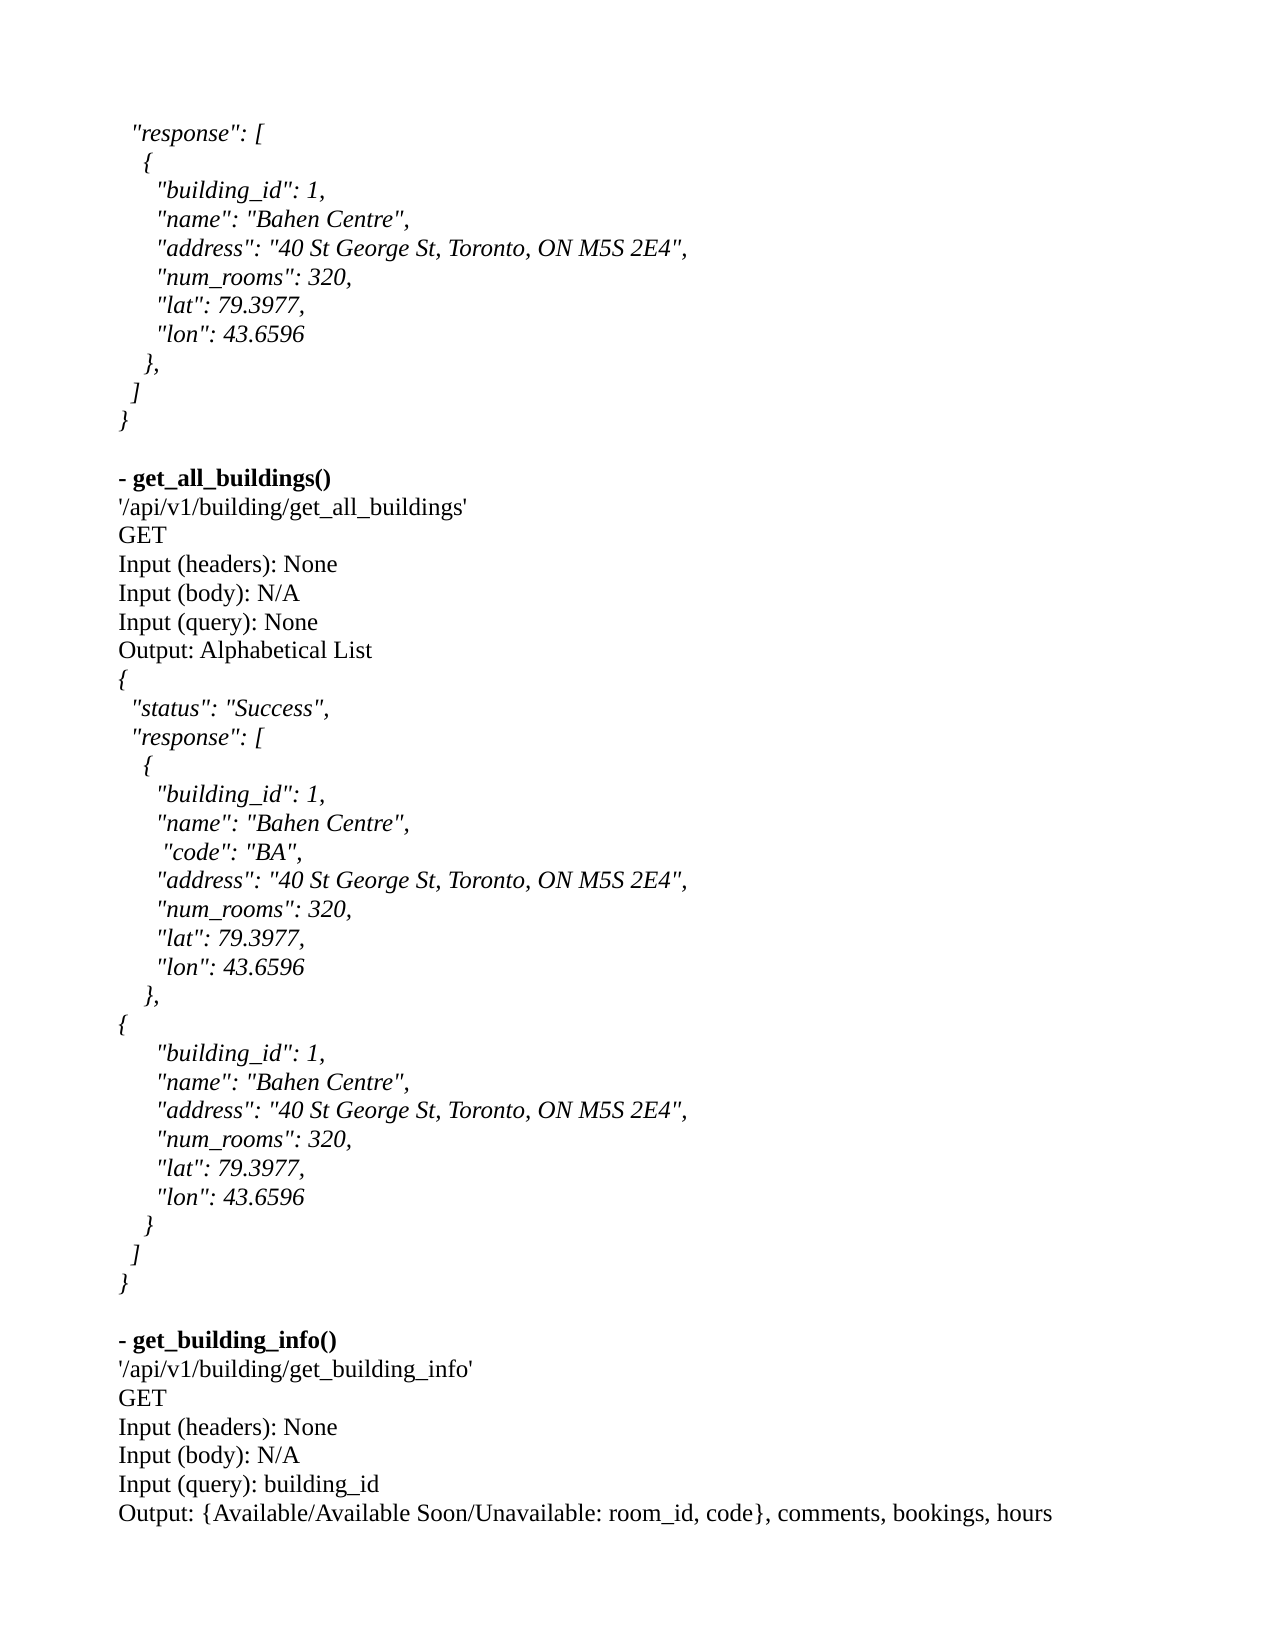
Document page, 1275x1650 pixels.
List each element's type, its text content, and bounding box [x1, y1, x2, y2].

text "response": [ [118, 722, 1157, 751]
text GET [118, 1383, 1157, 1412]
text "status": "Success", [118, 693, 1157, 722]
text Output: {Available/Available Soon/Unavailable: room_id, code}, comments, bookings, hours [118, 1498, 1157, 1527]
text "building_id": 1, [118, 1038, 1157, 1067]
text { [118, 751, 1157, 779]
text "address": "40 St George St, Toronto, ON M5S 2E4", [118, 866, 1157, 894]
text ] [118, 1239, 1157, 1268]
text Input (headers): None [118, 1412, 1157, 1441]
text }, [118, 348, 1157, 377]
text "num_rooms": 320, [118, 894, 1157, 923]
text "num_rooms": 320, [118, 262, 1157, 291]
text "lon": 43.6596 [118, 952, 1157, 981]
text "lon": 43.6596 [118, 1182, 1157, 1211]
text "address": "40 St George St, Toronto, ON M5S 2E4", [118, 233, 1157, 262]
text "lon": 43.6596 [118, 319, 1157, 348]
text "code": "BA", [118, 837, 1157, 866]
text Input (headers): None [118, 549, 1157, 578]
text - get_all_buildings() [118, 463, 1157, 492]
text "building_id": 1, [118, 176, 1157, 204]
text "lat": 79.3977, [118, 291, 1157, 319]
text Output: Alphabetical List [118, 636, 1157, 664]
text "lat": 79.3977, [118, 1153, 1157, 1182]
text } [118, 406, 1157, 434]
text "name": "Bahen Centre", [118, 204, 1157, 233]
text "address": "40 St George St, Toronto, ON M5S 2E4", [118, 1096, 1157, 1124]
text } [118, 1211, 1157, 1239]
text Input (query): building_id [118, 1469, 1157, 1498]
text "lat": 79.3977, [118, 923, 1157, 952]
text - get_building_info() [118, 1326, 1157, 1354]
text } [118, 1268, 1157, 1297]
text "response": [ [118, 118, 1157, 147]
text }, [118, 981, 1157, 1009]
text Input (body): N/A [118, 1441, 1157, 1469]
text Input (body): N/A [118, 578, 1157, 607]
text '/api/v1/building/get_building_info' [118, 1354, 1157, 1383]
text GET [118, 521, 1157, 549]
text ] [118, 377, 1157, 406]
text '/api/v1/building/get_all_buildings' [118, 492, 1157, 521]
text "name": "Bahen Centre", [118, 808, 1157, 837]
text { [118, 1009, 1157, 1038]
text "num_rooms": 320, [118, 1124, 1157, 1153]
text { [118, 664, 1157, 693]
text "name": "Bahen Centre", [118, 1067, 1157, 1096]
text Input (query): None [118, 607, 1157, 636]
text "building_id": 1, [118, 779, 1157, 808]
text { [118, 147, 1157, 176]
